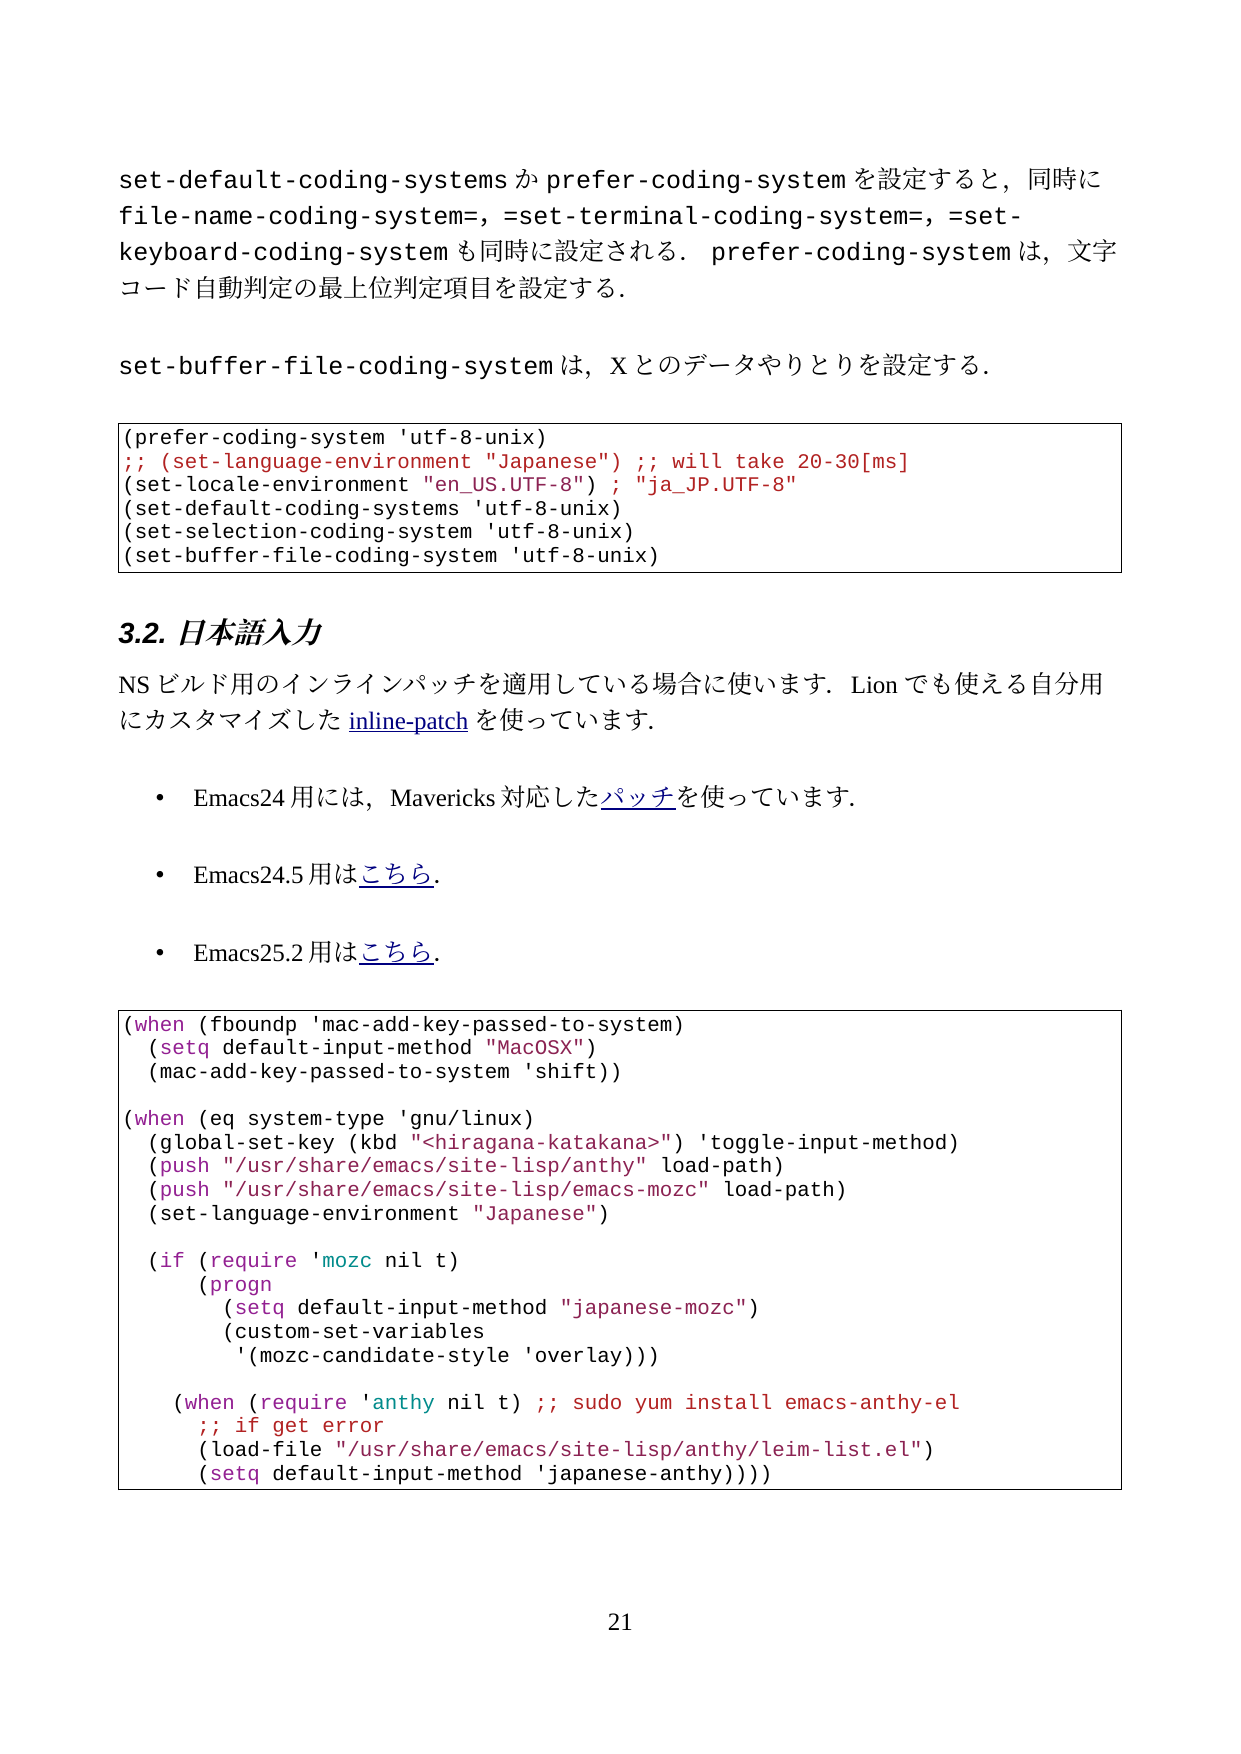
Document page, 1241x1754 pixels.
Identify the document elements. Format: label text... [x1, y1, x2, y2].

text (progn [119, 1270, 1121, 1293]
text set-buffer-file-coding-system は，Xとのデータやりとりを設定する． [118, 346, 1122, 411]
text ;; if get error [119, 1412, 1121, 1435]
list Emacs25.2用はこちら． [156, 932, 1122, 997]
text (when (fboundp 'mac-add-key-passed-to-system) [119, 1011, 1121, 1033]
text (setq default-input-method 'japanese-anthy)))) [119, 1459, 1121, 1489]
text (set-default-coding-systems 'utf-8-unix) [119, 494, 1121, 518]
text NSビルド用のインラインパッチを適用している場合に使います．Lion でも使える自分用にカスタマイズした inline-patch を使っています． [118, 664, 1122, 765]
text '(mozc-candidate-style 'overlay))) [119, 1341, 1121, 1364]
text [118, 118, 1122, 147]
text (prefer-coding-system 'utf-8-unix) [119, 424, 1121, 447]
text set-default-coding-systems か prefer-coding-system を設定すると，同時に file-name-coding-system=，=set-terminal-coding-system=，=set-keyboard-coding-system も同時に設定される． prefer-coding-system は，文字コード自動判定の最上位判定項目を設定する． [118, 159, 1122, 333]
text (when (require 'anthy nil t) ;; sudo yum install emacs-anthy-el [119, 1388, 1121, 1412]
text (mac-add-key-passed-to-system 'shift)) [119, 1057, 1121, 1081]
text (set-buffer-file-coding-system 'utf-8-unix) [119, 541, 1121, 572]
text (setq default-input-method "japanese-mozc") [119, 1293, 1121, 1317]
list Emacs24用には，Mavericks対応したパッチを使っています． [156, 778, 1122, 842]
text (load-file "/usr/share/emacs/site-lisp/anthy/leim-list.el") [119, 1435, 1121, 1459]
text (set-selection-coding-system 'utf-8-unix) [119, 518, 1121, 541]
text (set-locale-environment "en_US.UTF-8") ; "ja_JP.UTF-8" [119, 470, 1121, 494]
text (setq default-input-method "MacOSX") [119, 1033, 1121, 1057]
text (push "/usr/share/emacs/site-lisp/anthy" load-path) [119, 1151, 1121, 1175]
text (custom-set-variables [119, 1317, 1121, 1341]
text (push "/usr/share/emacs/site-lisp/emacs-mozc" load-path) [119, 1175, 1121, 1199]
text (if (require 'mozc nil t) [119, 1246, 1121, 1270]
list Emacs24.5用はこちら． [156, 855, 1122, 920]
text (global-set-key (kbd "<hiragana-katakana>") 'toggle-input-method) [119, 1128, 1121, 1151]
text (when (eq system-type 'gnu/linux) [119, 1104, 1121, 1128]
subtitle 日本語入力 [118, 610, 1122, 652]
text ;; (set-language-environment "Japanese") ;; will take 20-30[ms] [119, 447, 1121, 470]
text (set-language-environment "Japanese") [119, 1199, 1121, 1222]
